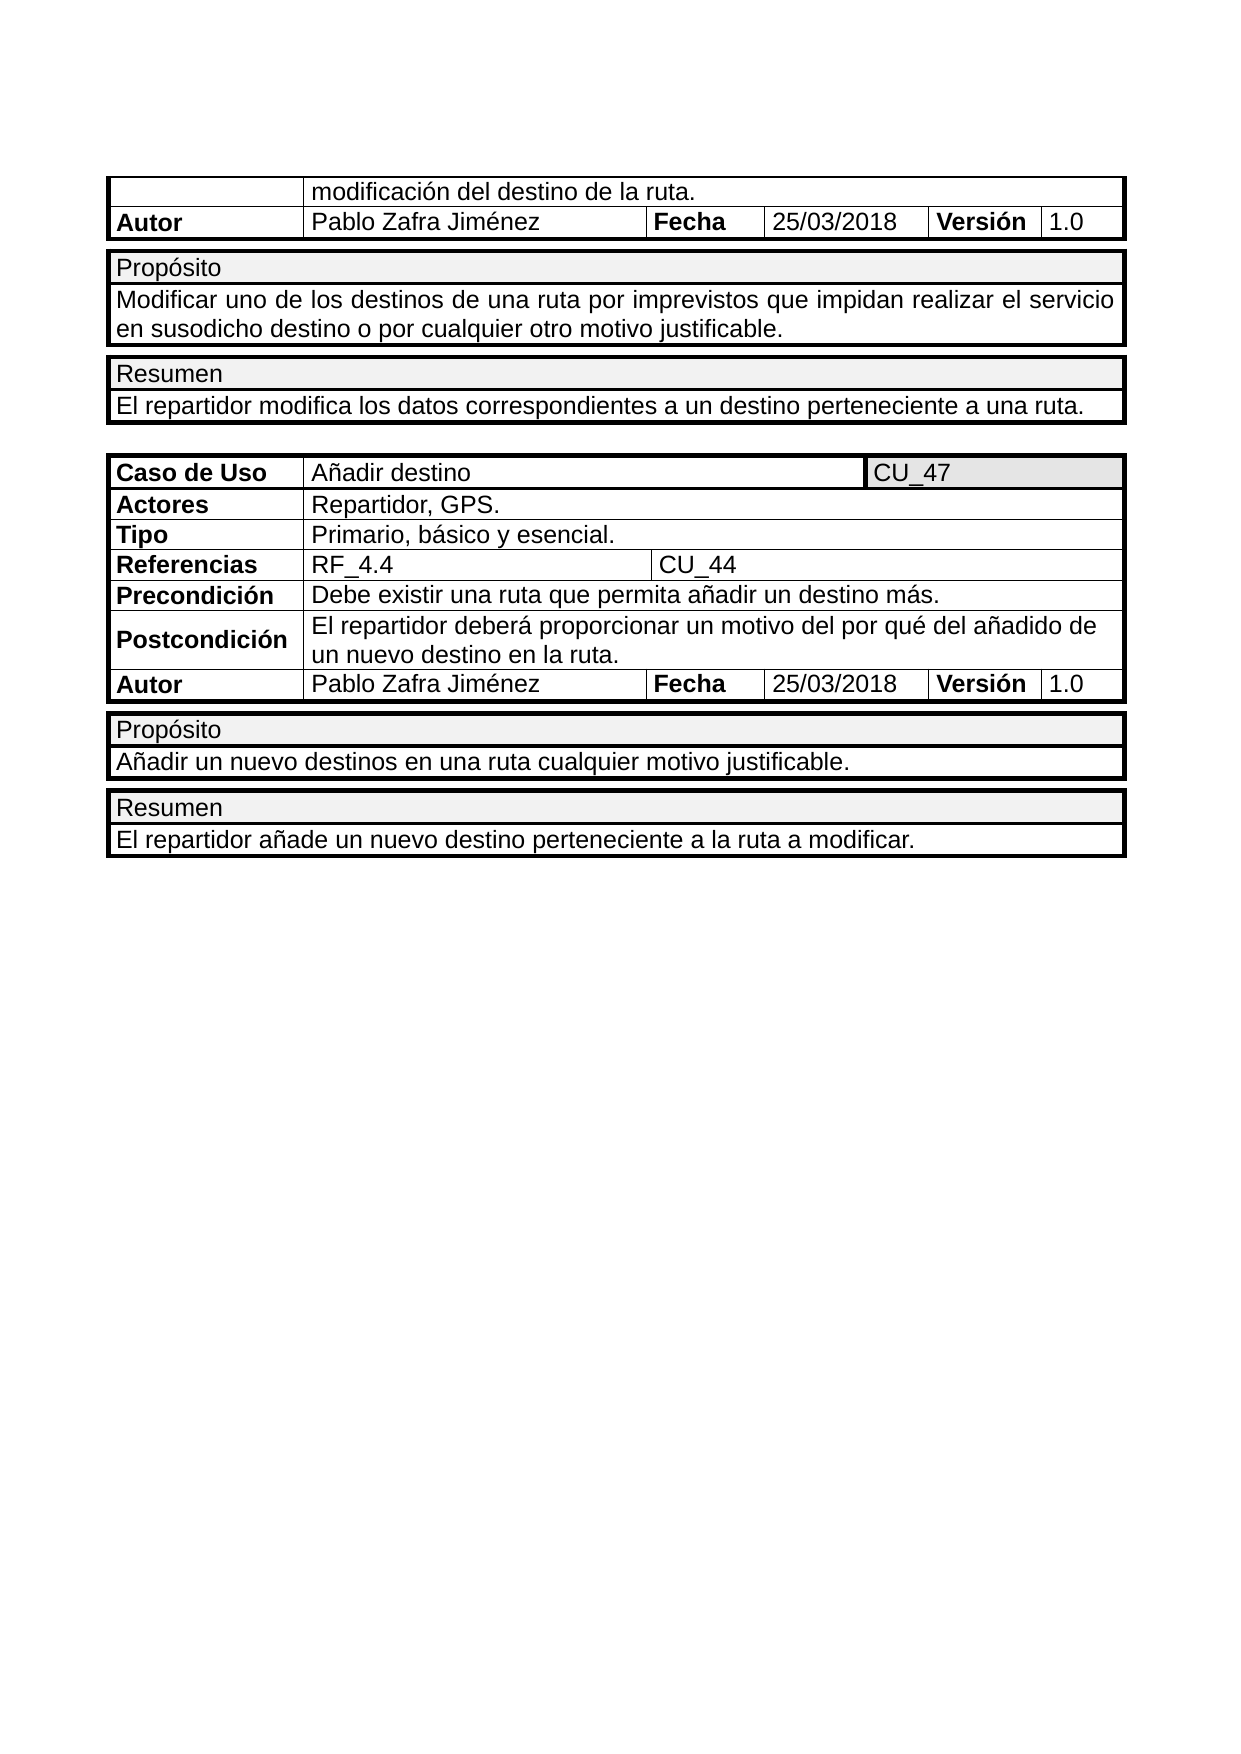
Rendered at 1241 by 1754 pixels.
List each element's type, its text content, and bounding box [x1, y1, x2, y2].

table_cell Añadir un nuevo destinos en una ruta cualquier motivo justificable. [111, 748, 1122, 776]
table_cell Pablo Zafra Jiménez [304, 670, 646, 699]
table_cell Referencias [111, 550, 303, 579]
table_header Propósito [111, 253, 1122, 282]
table_header Propósito [111, 716, 1122, 744]
table_cell RF_4.4 [304, 550, 651, 579]
table_header Resumen [111, 793, 1122, 822]
table_cell Autor [111, 670, 303, 699]
table_cell 1.0 [1042, 670, 1122, 699]
table_header Añadir destino [304, 458, 863, 487]
table_header CU_47 [868, 458, 1122, 487]
table_cell Pablo Zafra Jiménez [304, 207, 646, 237]
table_cell Repartidor, GPS. [304, 490, 1122, 519]
table_cell Modificar uno de los destinos de una ruta por imprevistos que impidan realizar el servicio en susodicho destino o por cualquier otro motivo justificable. [111, 285, 1122, 343]
table_cell El repartidor modifica los datos correspondientes a un destino perteneciente a una ruta. [111, 391, 1122, 420]
table_cell Versión [929, 207, 1041, 237]
table_cell El repartidor deberá proporcionar un motivo del por qué del añadido de un nuevo destino en la ruta. [304, 611, 1122, 668]
table_cell Fecha [647, 670, 764, 699]
table_cell Versión [929, 670, 1041, 699]
table_cell [111, 178, 303, 206]
table_cell Tipo [111, 520, 303, 549]
table_cell 25/03/2018 [765, 670, 928, 699]
table_cell Primario, básico y esencial. [304, 520, 1122, 549]
table_cell El repartidor añade un nuevo destino perteneciente a la ruta a modificar. [111, 825, 1122, 853]
table_cell Debe existir una ruta que permita añadir un destino más. [304, 581, 1122, 610]
table_header Resumen [111, 359, 1122, 388]
table_cell 25/03/2018 [765, 207, 928, 237]
table_cell Postcondición [111, 611, 303, 668]
table_cell Precondición [111, 581, 303, 610]
table_cell 1.0 [1042, 207, 1122, 237]
table_cell CU_44 [652, 550, 1122, 579]
table_cell Fecha [647, 207, 764, 237]
table_cell modificación del destino de la ruta. [304, 178, 1122, 206]
table_cell Actores [111, 490, 303, 519]
table_cell Autor [111, 207, 303, 237]
table_header Caso de Uso [111, 458, 303, 487]
